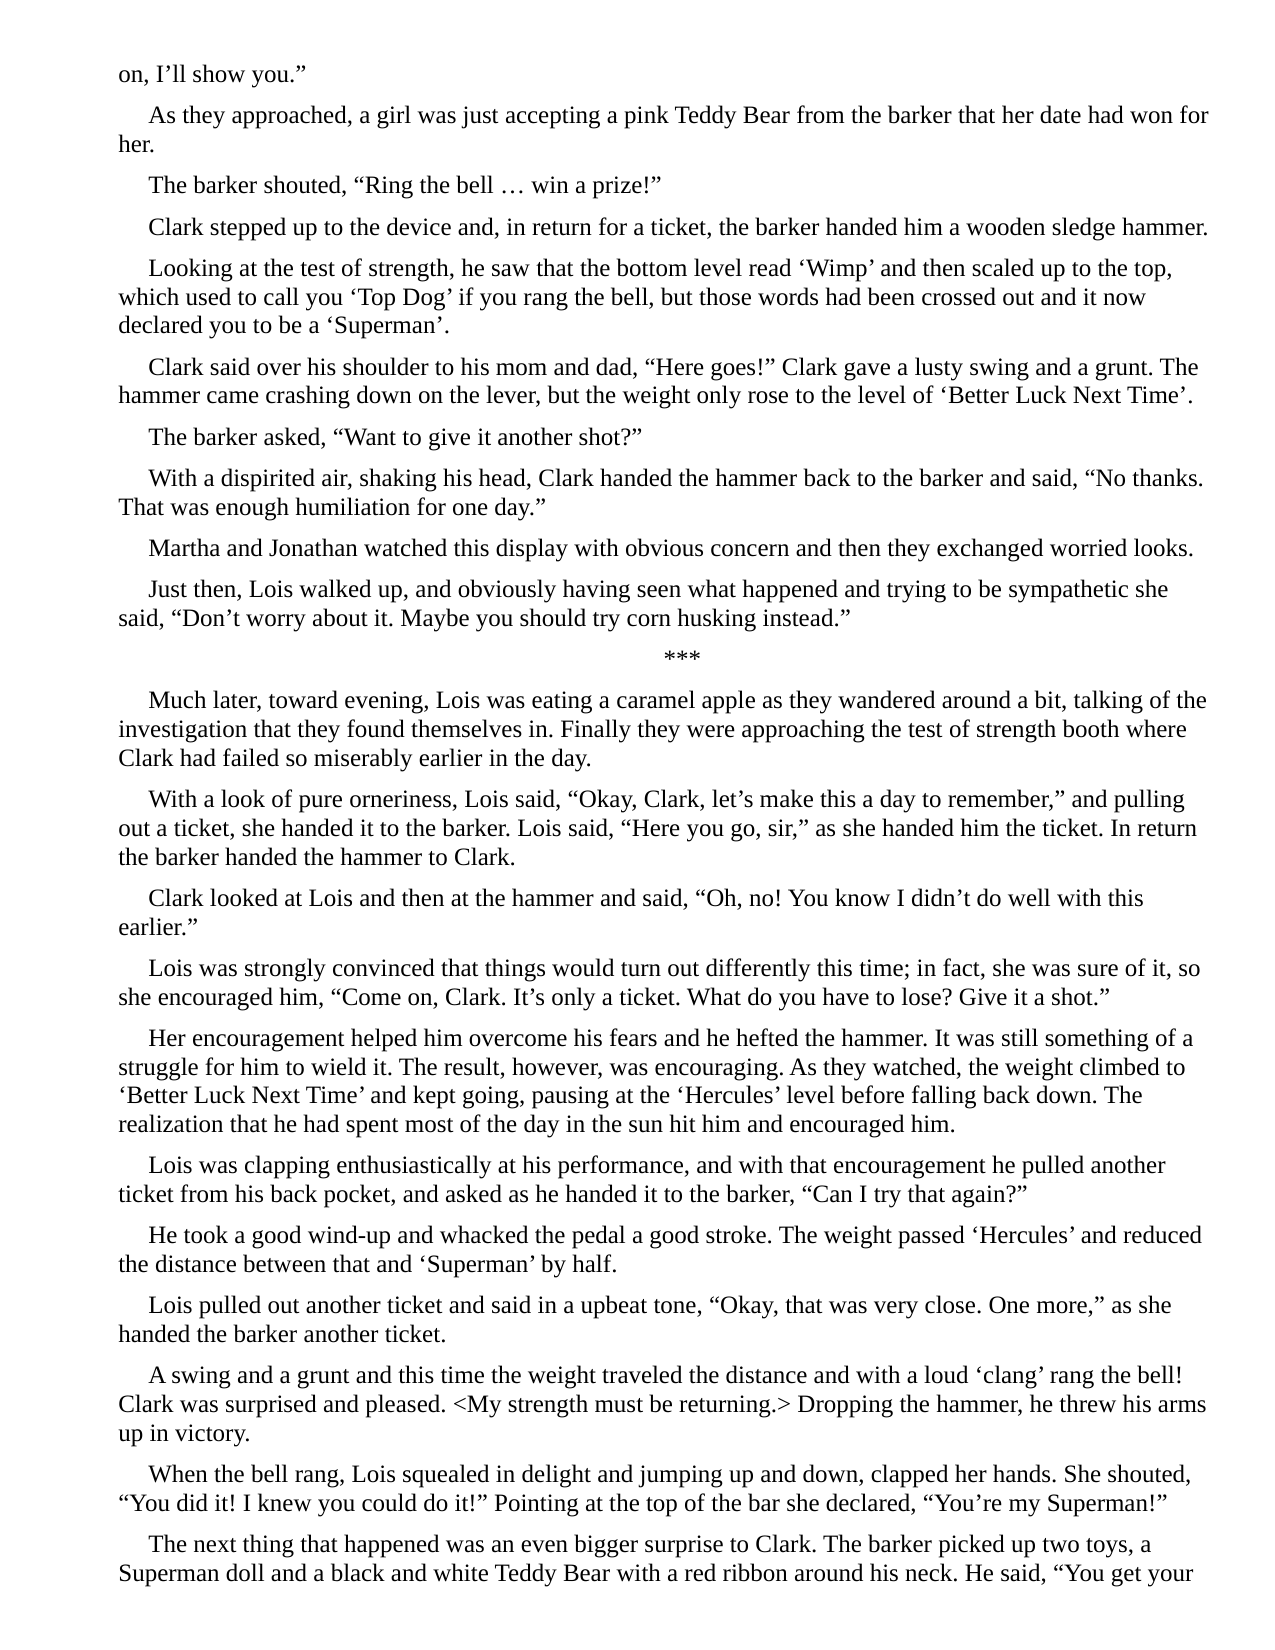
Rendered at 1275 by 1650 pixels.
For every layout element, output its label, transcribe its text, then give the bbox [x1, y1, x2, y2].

text Much later, toward evening, Lois was eating a caramel apple as they wandered around a bit, talking of the investigation that they found themselves in. Finally they were approaching the test of strength booth where Clark had failed so miserably earlier in the day. [118, 685, 1216, 772]
text Clark looked at Lois and then at the hammer and said, “Oh, no! You know I didn’t do well with this earlier.” [118, 883, 1216, 940]
text Lois was clapping enthusiastically at his performance, and with that encouragement he pulled another ticket from his back pocket, and asked as he handed it to the barker, “Can I try that again?” [118, 1150, 1216, 1208]
text The barker shouted, “Ring the bell … win a prize!” [118, 170, 1216, 199]
text Clark said over his shoulder to his mom and dad, “Here goes!” Clark gave a lusty swing and a grunt. The hammer came crashing down on the lever, but the weight only rose to the level of ‘Better Luck Next Time’. [118, 352, 1216, 409]
text Lois pulled out another ticket and said in a upbeat tone, “Okay, that was very close. One more,” as she handed the barker another ticket. [118, 1290, 1216, 1348]
text *** [118, 644, 1216, 673]
text With a look of pure orneriness, Lois said, “Okay, Clark, let’s make this a day to remember,” and pulling out a ticket, she handed it to the barker. Lois said, “Here you go, sir,” as she handed him the ticket. In return the barker handed the hammer to Clark. [118, 784, 1216, 870]
text Looking at the test of strength, he saw that the bottom level read ‘Wimp’ and then scaled up to the top, which used to call you ‘Top Dog’ if you rang the bell, but those words had been crossed out and it now declared you to be a ‘Superman’. [118, 253, 1216, 339]
text When the bell rang, Lois squealed in delight and jumping up and down, clapped her hands. She shouted, “You did it! I knew you could do it!” Pointing at the top of the bar she declared, “You’re my Superman!” [118, 1459, 1216, 1517]
text on, I’ll show you.” [118, 59, 1216, 88]
text The barker asked, “Want to give it another shot?” [118, 422, 1216, 450]
text Clark stepped up to the device and, in return for a ticket, the barker handed him a wooden sledge hammer. [118, 212, 1216, 240]
text Her encouragement helped him overcome his fears and he hefted the hammer. It was still something of a struggle for him to wield it. The result, however, was encouraging. As they watched, the weight climbed to ‘Better Luck Next Time’ and kept going, pausing at the ‘Hercules’ level before falling back down. The realization that he had spent most of the day in the sun hit him and encouraged him. [118, 1023, 1216, 1138]
text The next thing that happened was an even bigger surprise to Clark. The barker picked up two toys, a Superman doll and a black and white Teddy Bear with a red ribbon around his neck. He said, “You get your [118, 1529, 1216, 1587]
text He took a good wind-up and whacked the pedal a good stroke. The weight passed ‘Hercules’ and reduced the distance between that and ‘Superman’ by half. [118, 1220, 1216, 1278]
text Lois was strongly convinced that things would turn out differently this time; in fact, she was sure of it, so she encouraged him, “Come on, Clark. It’s only a ticket. What do you have to lose? Give it a shot.” [118, 953, 1216, 1010]
text Martha and Jonathan watched this display with obvious concern and then they exchanged worried looks. [118, 533, 1216, 562]
text As they approached, a girl was just accepting a pink Teddy Bear from the barker that her date had won for her. [118, 100, 1216, 158]
text With a dispirited air, shaking his head, Clark handed the hammer back to the barker and said, “No thanks. That was enough humiliation for one day.” [118, 463, 1216, 520]
text Just then, Lois walked up, and obviously having seen what happened and trying to be sympathetic she said, “Don’t worry about it. Maybe you should try corn husking instead.” [118, 574, 1216, 632]
text A swing and a grunt and this time the weight traveled the distance and with a loud ‘clang’ rang the bell! Clark was surprised and pleased. <My strength must be returning.> Dropping the hammer, he threw his arms up in victory. [118, 1360, 1216, 1447]
